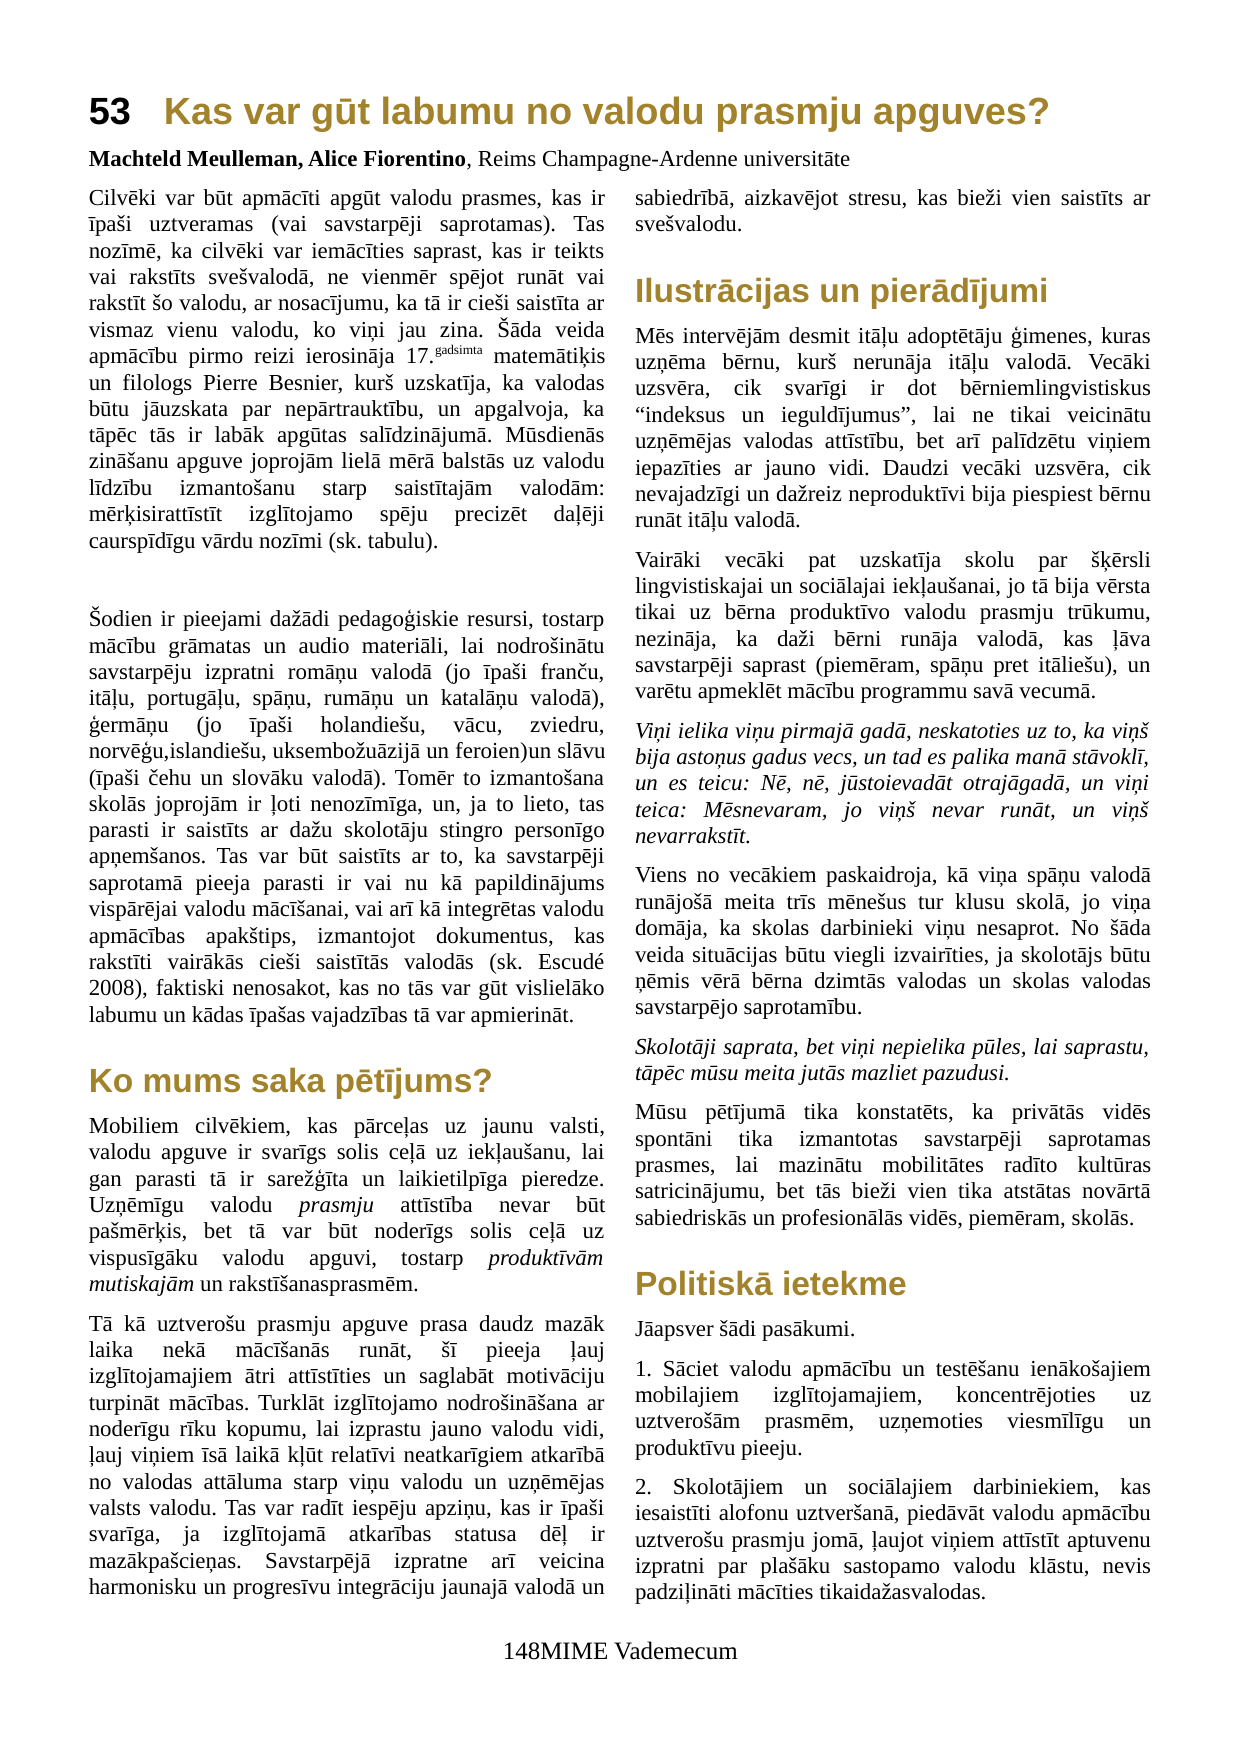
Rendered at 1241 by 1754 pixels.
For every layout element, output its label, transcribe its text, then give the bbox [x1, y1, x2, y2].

text Šodien ir pieejami dažādi pedagoģiskie resursi, tostarp mācību grāmatas un audio materiāli, lai nodrošinātu savstarpēju izpratni romāņu valodā (jo īpaši franču, itāļu, portugāļu, spāņu, rumāņu un katalāņu valodā), ģermāņu (jo īpaši holandiešu, vācu, zviedru, norvēģu,islandiešu, uksembožuāzijā un feroien)un slāvu (īpaši čehu un slovāku valodā). Tomēr to izmantošana skolās joprojām ir ļoti nenozīmīga, un, ja to lieto, tas parasti ir saistīts ar dažu skolotāju stingro personīgo apņemšanos. Tas var būt saistīts ar to, ka savstarpēji saprotamā pieeja parasti ir vai nu kā papildinājums vispārējai valodu mācīšanai, vai arī kā integrētas valodu apmācības apakštips, izmantojot dokumentus, kas rakstīti vairākās cieši saistītās valodās (sk. Escudé 2008), faktiski nenosakot, kas no tās var gūt vislielāko labumu un kādas īpašas vajadzības tā var apmierināt. [88, 605, 605, 1027]
text Jāapsver šādi pasākumi. [635, 1315, 1152, 1342]
text Vairāki vecāki pat uzskatīja skolu par šķērsli lingvistiskajai un sociālajai iekļaušanai, jo tā bija vērsta tikai uz bērna produktīvo valodu prasmju trūkumu, nezināja, ka daži bērni runāja valodā, kas ļāva savstarpēji saprast (piemēram, spāņu pret itāliešu), un varētu apmeklēt mācību programmu savā vecumā. [635, 546, 1152, 704]
text Mobiliem cilvēkiem, kas pārceļas uz jaunu valsti, valodu apguve ir svarīgs solis ceļā uz iekļaušanu, lai gan parasti tā ir sarežģīta un laikietilpīga pieredze. Uzņēmīgu valodu prasmju attīstība nevar būt pašmērķis, bet tā var būt noderīgs solis ceļā uz vispusīgāku valodu apguvi, tostarp produktīvām mutiskajām un rakstīšanasprasmēm. [88, 1112, 605, 1297]
subtitle Kas var gūt labumu no valodu prasmju apguves? [88, 88, 1152, 132]
subtitle Ilustrācijas un pierādījumi [635, 271, 1152, 309]
text Viens no vecākiem paskaidroja, kā viņa spāņu valodā runājošā meita trīs mēnešus tur klusu skolā, jo viņa domāja, ka skolas darbinieki viņu nesaprot. No šāda veida situācijas būtu viegli izvairīties, ja skolotājs būtu ņēmis vērā bērna dzimtās valodas un skolas valodas savstarpējo saprotamību. [635, 862, 1152, 1020]
text Machteld Meulleman, Alice Fiorentino, Reims Champagne-Ardenne universitāte [88, 145, 1152, 171]
text Mēs intervējām desmit itāļu adoptētāju ģimenes, kuras uzņēma bērnu, kurš nerunāja itāļu valodā. Vecāki uzsvēra, cik svarīgi ir dot bērniemlingvistiskus “indeksus un ieguldījumus”, lai ne tikai veicinātu uzņēmējas valodas attīstību, bet arī palīdzētu viņiem iepazīties ar jauno vidi. Daudzi vecāki uzsvēra, cik nevajadzīgi un dažreiz neproduktīvi bija piespiest bērnu runāt itāļu valodā. [635, 322, 1152, 533]
text Skolotāji saprata, bet viņi nepielika pūles, lai saprastu, tāpēc mūsu meita jutās mazliet pazudusi. [635, 1033, 1152, 1085]
text Cilvēki var būt apmācīti apgūt valodu prasmes, kas ir īpaši uztveramas (vai savstarpēji saprotamas). Tas nozīmē, ka cilvēki var iemācīties saprast, kas ir teikts vai rakstīts svešvalodā, ne vienmēr spējot runāt vai rakstīt šo valodu, ar nosacījumu, ka tā ir cieši saistīta ar vismaz vienu valodu, ko viņi jau zina. Šāda veida apmācību pirmo reizi ierosināja 17.gadsimta matemātiķis un filologs Pierre Besnier, kurš uzskatīja, ka valodas būtu jāuzskata par nepārtrauktību, un apgalvoja, ka tāpēc tās ir labāk apgūtas salīdzinājumā. Mūsdienās zināšanu apguve joprojām lielā mērā balstās uz valodu līdzību izmantošanu starp saistītajām valodām: mērķisirattīstīt izglītojamo spēju precizēt daļēji caurspīdīgu vārdu nozīmi (sk. tabulu). [88, 184, 605, 553]
text sabiedrībā, aizkavējot stresu, kas bieži vien saistīts ar svešvalodu. [635, 184, 1152, 237]
text Tā kā uztverošu prasmju apguve prasa daudz mazāk laika nekā mācīšanās runāt, šī pieeja ļauj izglītojamajiem ātri attīstīties un saglabāt motivāciju turpināt mācības. Turklāt izglītojamo nodrošināšana ar noderīgu rīku kopumu, lai izprastu jauno valodu vidi, ļauj viņiem īsā laikā kļūt relatīvi neatkarīgiem atkarībā no valodas attāluma starp viņu valodu un uzņēmējas valsts valodu. Tas var radīt iespēju apziņu, kas ir īpaši svarīga, ja izglītojamā atkarības statusa dēļ ir mazākpašcieņas. Savstarpējā izpratne arī veicina harmonisku un progresīvu integrāciju jaunajā valodā un [88, 1309, 605, 1599]
text Viņi ielika viņu pirmajā gadā, neskatoties uz to, ka viņš bija astoņus gadus vecs, un tad es palika manā stāvoklī, un es teicu: Nē, nē, jūstoievadāt otrajāgadā, un viņi teica: Mēsnevaram, jo viņš nevar runāt, un viņš nevarrakstīt. [635, 717, 1152, 848]
text 1. Sāciet valodu apmācību un testēšanu ienākošajiem mobilajiem izglītojamajiem, koncentrējoties uz uztverošām prasmēm, uzņemoties viesmīlīgu un produktīvu pieeju. [635, 1354, 1152, 1460]
subtitle Ko mums saka pētījums? [88, 1061, 605, 1099]
text 2. Skolotājiem un sociālajiem darbiniekiem, kas iesaistīti alofonu uztveršanā, piedāvāt valodu apmācību uztverošu prasmju jomā, ļaujot viņiem attīstīt aptuvenu izpratni par plašāku sastopamo valodu klāstu, nevis padziļināti mācīties tikaidažasvalodas. [635, 1473, 1152, 1605]
text Mūsu pētījumā tika konstatēts, ka privātās vidēs spontāni tika izmantotas savstarpēji saprotamas prasmes, lai mazinātu mobilitātes radīto kultūras satricinājumu, bet tās bieži vien tika atstātas novārtā sabiedriskās un profesionālās vidēs, piemēram, skolās. [635, 1098, 1152, 1230]
subtitle Politiskā ietekme [635, 1264, 1152, 1303]
